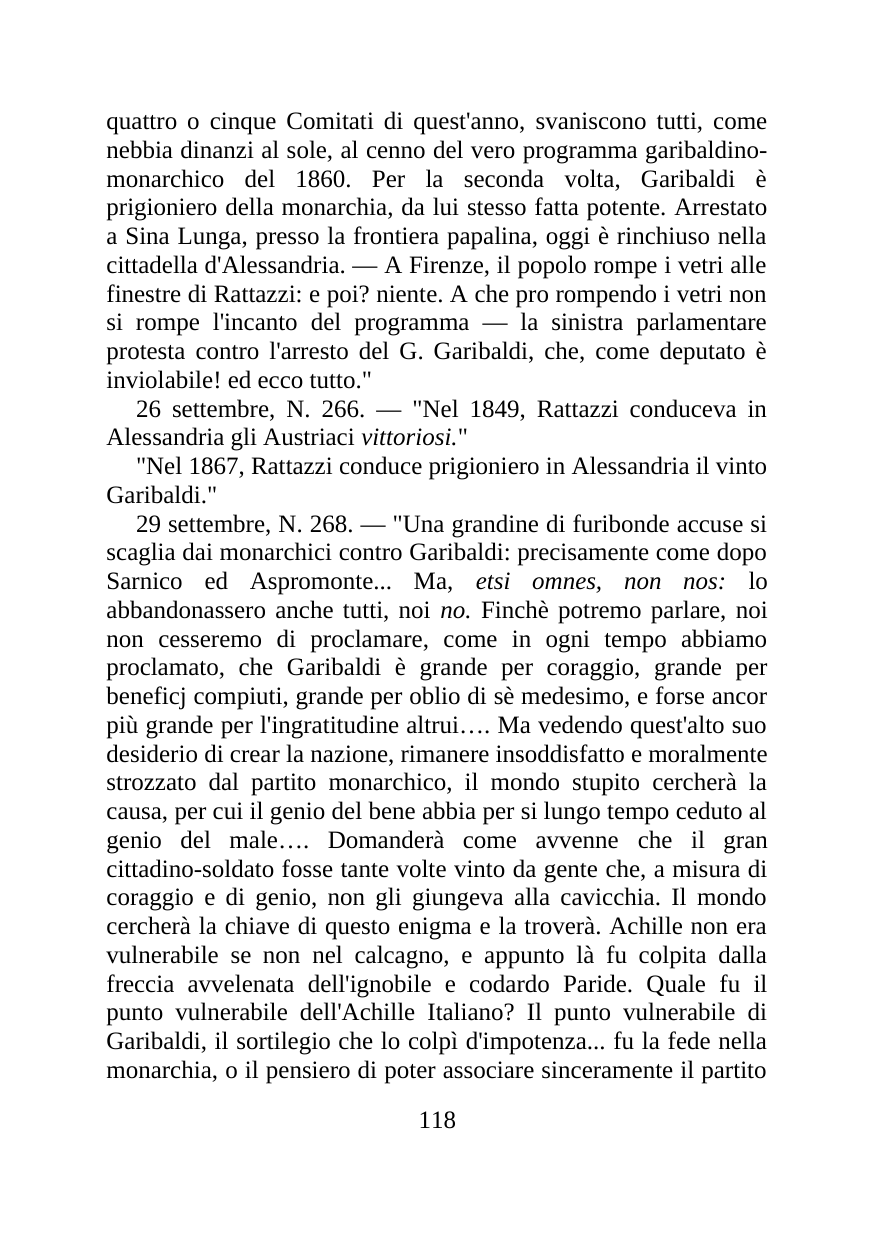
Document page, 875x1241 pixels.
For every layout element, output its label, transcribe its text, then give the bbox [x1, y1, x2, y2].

text quattro o cinque Comitati di quest'anno, svaniscono tutti, come nebbia dinanzi al sole, al cenno del vero programma garibaldino-monarchico del 1860. Per la seconda volta, Garibaldi è prigioniero della monarchia, da lui stesso fatta potente. Arrestato a Sina Lunga, presso la frontiera papalina, oggi è rinchiuso nella cittadella d'Alessandria. — A Firenze, il popolo rompe i vetri alle finestre di Rattazzi: e poi? niente. A che pro rompendo i vetri non si rompe l'incanto del programma — la sinistra parlamentare protesta contro l'arresto del G. Garibaldi, che, come deputato è inviolabile! ed ecco tutto." [106, 106, 768, 394]
text "Nel 1867, Rattazzi conduce prigioniero in Alessandria il vinto Garibaldi." [106, 451, 768, 509]
text 26 settembre, N. 266. — "Nel 1849, Rattazzi conduceva in Alessandria gli Austriaci vittoriosi." [106, 394, 768, 451]
text 29 settembre, N. 268. — "Una grandine di furibonde accuse si scaglia dai monarchici contro Garibaldi: precisamente come dopo Sarnico ed Aspromonte... Ma, etsi omnes, non nos: lo abbandonassero anche tutti, noi no. Finchè potremo parlare, noi non cesseremo di proclamare, come in ogni tempo abbiamo proclamato, che Garibaldi è grande per coraggio, grande per beneficj compiuti, grande per oblio di sè medesimo, e forse ancor più grande per l'ingratitudine altrui…. Ma vedendo quest'alto suo desiderio di crear la nazione, rimanere insoddisfatto e moralmente strozzato dal partito monarchico, il mondo stupito cercherà la causa, per cui il genio del bene abbia per si lungo tempo ceduto al genio del male…. Domanderà come avvenne che il gran cittadino-soldato fosse tante volte vinto da gente che, a misura di coraggio e di genio, non gli giungeva alla cavicchia. Il mondo cercherà la chiave di questo enigma e la troverà. Achille non era vulnerabile se non nel calcagno, e appunto là fu colpita dalla freccia avvelenata dell'ignobile e codardo Paride. Quale fu il punto vulnerabile dell'Achille Italiano? Il punto vulnerabile di Garibaldi, il sortilegio che lo colpì d'impotenza... fu la fede nella monarchia, o il pensiero di poter associare sinceramente il partito [106, 509, 768, 1084]
